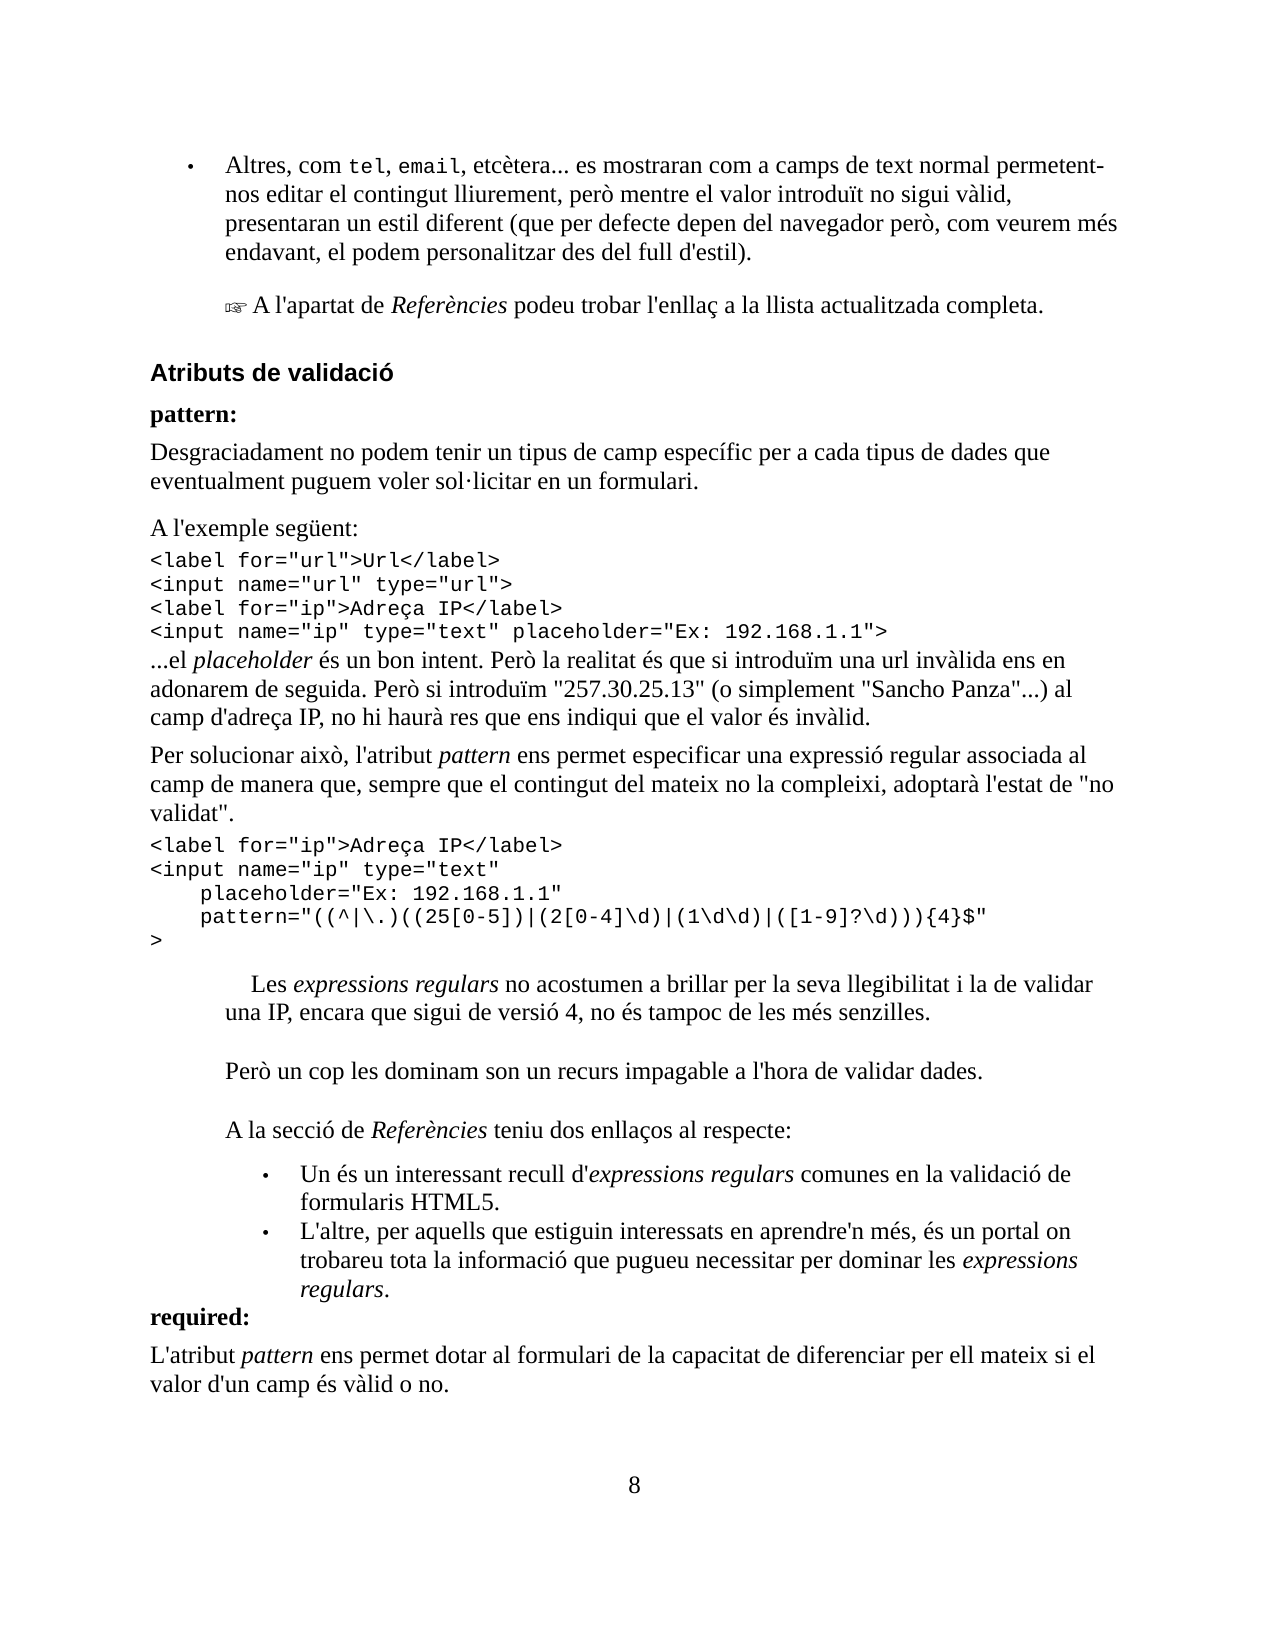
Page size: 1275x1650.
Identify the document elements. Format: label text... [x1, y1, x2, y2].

text <input name="url" type="url"> [150, 574, 1125, 598]
list Un és un interessant recull d'expressions regulars comunes en la validació de formularis HTML5. [262, 1159, 1125, 1216]
text 📌 Les expressions regulars no acostumen a brillar per la seva llegibilitat i la de validar una IP, encara que sigui de versió 4, no és tampoc de les més senzilles. [225, 969, 1125, 1026]
text <label for="ip">Adreça IP</label> [150, 835, 1125, 859]
text Desgraciadament no podem tenir un tipus de camp específic per a cada tipus de dades que eventualment puguem voler sol·licitar en un formulari. [150, 437, 1125, 495]
text A la secció de Referències teniu dos enllaços al respecte: [225, 1115, 1125, 1144]
text placeholder="Ex: 192.168.1.1" [150, 883, 1125, 906]
subtitle Atributs de validació [150, 358, 1125, 387]
text <label for="url">Url</label> [150, 550, 1125, 574]
text ☞ A l'apartat de Referències podeu trobar l'enllaç a la llista actualitzada completa. [225, 290, 1125, 318]
text Per solucionar això, l'atribut pattern ens permet especificar una expressió regular associada al camp de manera que, sempre que el contingut del mateix no la compleixi, adoptarà l'estat de "no validat". [150, 740, 1125, 826]
text pattern: [150, 399, 1125, 428]
text required: [150, 1302, 1125, 1331]
text <input name="ip" type="text" placeholder="Ex: 192.168.1.1"> [150, 621, 1125, 645]
text pattern="((^|\.)((25[0-5])|(2[0-4]\d)|(1\d\d)|([1-9]?\d))){4}$" [150, 906, 1125, 930]
text <label for="ip">Adreça IP</label> [150, 598, 1125, 621]
text <input name="ip" type="text" [150, 859, 1125, 883]
text > [150, 930, 1125, 954]
list Altres, com tel, email, etcètera... es mostraran com a camps de text normal permetent-nos editar el contingut lliurement, però mentre el valor introduït no sigui vàlid, presentaran un estil diferent (que per defecte depen del navegador però, com veurem més endavant, el podem personalitzar des del full d'estil). [187, 150, 1125, 266]
text A l'exemple següent: [150, 513, 1125, 541]
text ...el placeholder és un bon intent. Però la realitat és que si introduïm una url invàlida ens en adonarem de seguida. Però si introduïm "257.30.25.13" (o simplement "Sancho Panza"...) al camp d'adreça IP, no hi haurà res que ens indiqui que el valor és invàlid. [150, 645, 1125, 731]
text L'atribut pattern ens permet dotar al formulari de la capacitat de diferenciar per ell mateix si el valor d'un camp és vàlid o no. [150, 1340, 1125, 1398]
list L'altre, per aquells que estiguin interessats en aprendre'n més, és un portal on trobareu tota la informació que pugueu necessitar per dominar les expressions regulars. [262, 1216, 1125, 1302]
text Però un cop les dominam son un recurs impagable a l'hora de validar dades. [225, 1056, 1125, 1085]
